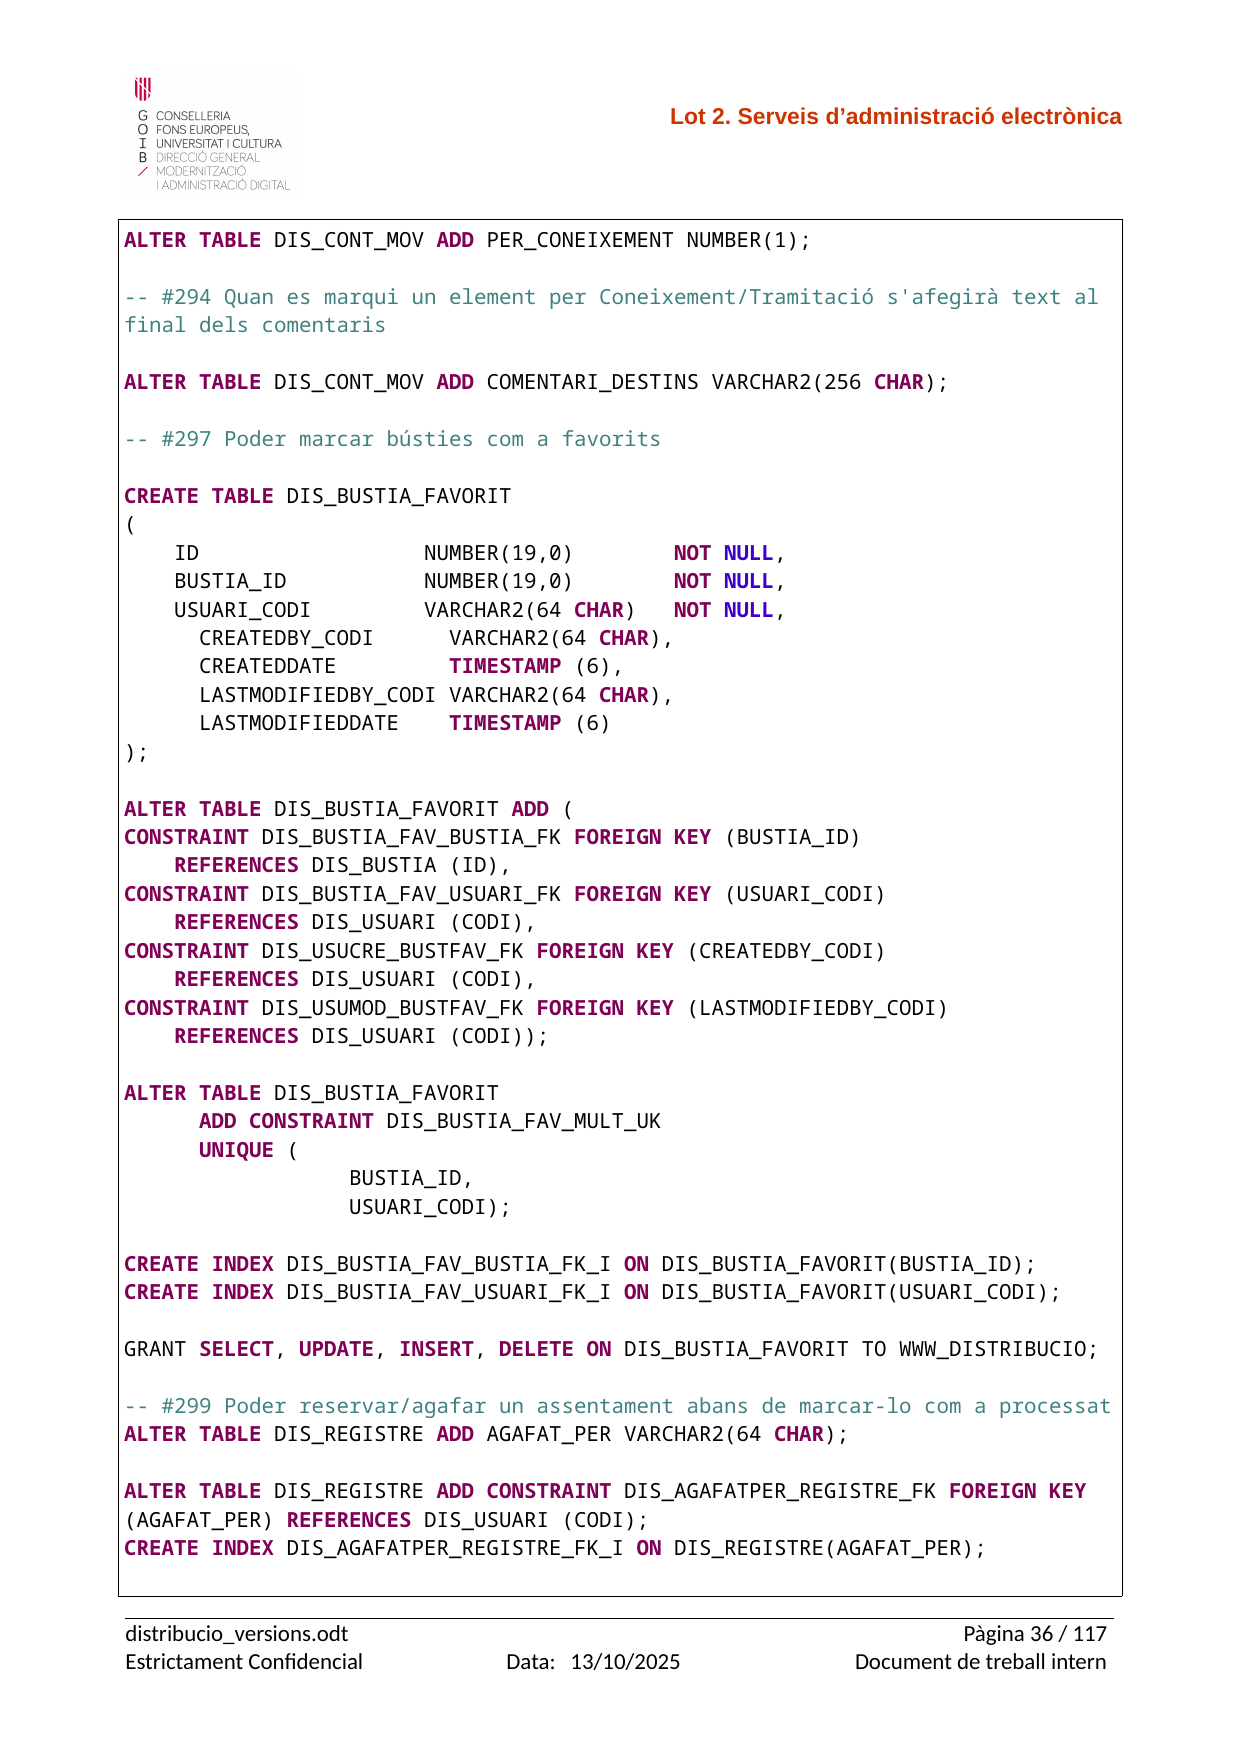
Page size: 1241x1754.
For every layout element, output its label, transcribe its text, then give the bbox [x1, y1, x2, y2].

picture [126, 70, 299, 197]
table_header ALTER TABLE DIS_CONT_MOV ADD PER_CONEIXEMENT NUMBER(1); -- #294 Quan es marqui un element per Coneixement/Tramitació s'afegirà text al final dels comentaris ALTER TABLE DIS_CONT_MOV ADD COMENTARI_DESTINS VARCHAR2(256 CHAR); -- #297 Poder marcar bústies com a favorits CREATE TABLE DIS_BUSTIA_FAVORIT ( ID NUMBER(19,0) NOT NULL, BUSTIA_ID NUMBER(19,0) NOT NULL, USUARI_CODI VARCHAR2(64 CHAR) NOT NULL, CREATEDBY_CODI VARCHAR2(64 CHAR), CREATEDDATE TIMESTAMP (6), LASTMODIFIEDBY_CODI VARCHAR2(64 CHAR), LASTMODIFIEDDATE TIMESTAMP (6) ); ALTER TABLE DIS_BUSTIA_FAVORIT ADD ( CONSTRAINT DIS_BUSTIA_FAV_BUSTIA_FK FOREIGN KEY (BUSTIA_ID) REFERENCES DIS_BUSTIA (ID), CONSTRAINT DIS_BUSTIA_FAV_USUARI_FK FOREIGN KEY (USUARI_CODI) REFERENCES DIS_USUARI (CODI), CONSTRAINT DIS_USUCRE_BUSTFAV_FK FOREIGN KEY (CREATEDBY_CODI) REFERENCES DIS_USUARI (CODI), CONSTRAINT DIS_USUMOD_BUSTFAV_FK FOREIGN KEY (LASTMODIFIEDBY_CODI) REFERENCES DIS_USUARI (CODI)); ALTER TABLE DIS_BUSTIA_FAVORIT ADD CONSTRAINT DIS_BUSTIA_FAV_MULT_UK UNIQUE ( BUSTIA_ID, USUARI_CODI); CREATE INDEX DIS_BUSTIA_FAV_BUSTIA_FK_I ON DIS_BUSTIA_FAVORIT(BUSTIA_ID); CREATE INDEX DIS_BUSTIA_FAV_USUARI_FK_I ON DIS_BUSTIA_FAVORIT(USUARI_CODI); GRANT SELECT, UPDATE, INSERT, DELETE ON DIS_BUSTIA_FAVORIT TO WWW_DISTRIBUCIO; -- #299 Poder reservar/agafar un assentament abans de marcar-lo com a processat ALTER TABLE DIS_REGISTRE ADD AGAFAT_PER VARCHAR2(64 CHAR); ALTER TABLE DIS_REGISTRE ADD CONSTRAINT DIS_AGAFATPER_REGISTRE_FK FOREIGN KEY (AGAFAT_PER) REFERENCES DIS_USUARI (CODI); CREATE INDEX DIS_AGAFATPER_REGISTRE_FK_I ON DIS_REGISTRE(AGAFAT_PER); [119, 220, 1122, 1596]
